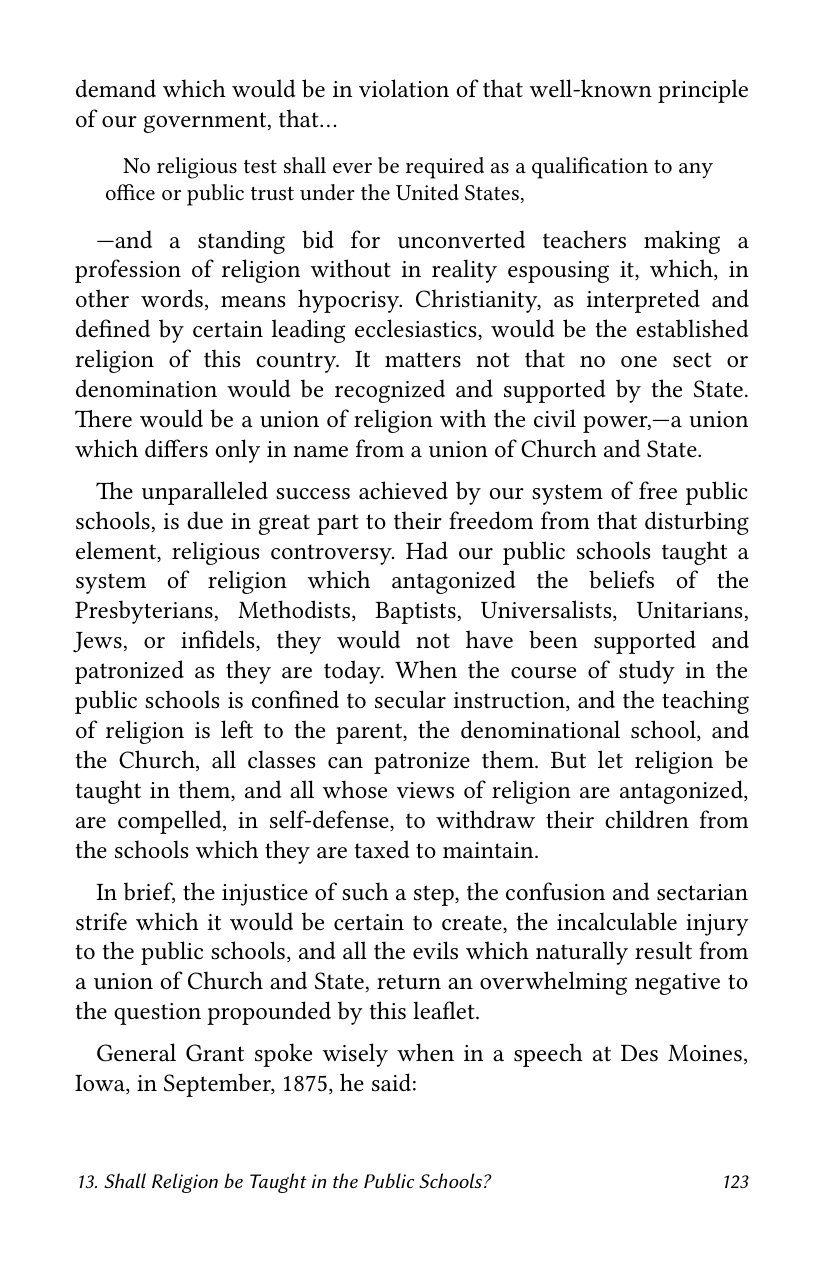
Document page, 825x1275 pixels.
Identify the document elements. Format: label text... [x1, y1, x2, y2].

text demand which would be in violation of that well-known principle of our government, that... [75, 75, 750, 133]
text The unparalleled success achieved by our system of free public schools, is due in great part to their freedom from that disturbing element, religious controversy. Had our public schools taught a system of religion which antagonized the beliefs of the Presbyterians, Methodists, Baptists, Universalists, Unitarians, Jews, or infidels, they would not have been supported and patronized as they are today. When the course of study in the public schools is confined to secular instruction, and the teaching of religion is left to the parent, the denominational school, and the Church, all classes can patronize them. But let religion be taught in them, and all whose views of religion are antagonized, are compelled, in self-defense, to withdraw their children from the schools which they are taxed to maintain. [75, 477, 750, 864]
text —and a standing bid for unconverted teachers making a profession of religion without in reality espousing it, which, in other words, means hypocrisy. Christianity, as interpreted and defined by certain leading ecclesiastics, would be the established religion of this country. It matters not that no one sect or denomination would be recognized and supported by the State. There would be a union of religion with the civil power,—a union which differs only in name from a union of Church and State. [75, 226, 750, 463]
text General Grant spoke wisely when in a speech at Des Moines, Iowa, in September, 1875, he said: [75, 1039, 750, 1098]
text In brief, the injustice of such a step, the confusion and sectarian strife which it would be certain to create, the incalculable injury to the public schools, and all the evils which naturally result from a union of Church and State, return an overwhelming negative to the question propounded by this leaflet. [75, 878, 750, 1026]
text No religious test shall ever be required as a qualification to any office or public trust under the United States, [105, 153, 720, 206]
